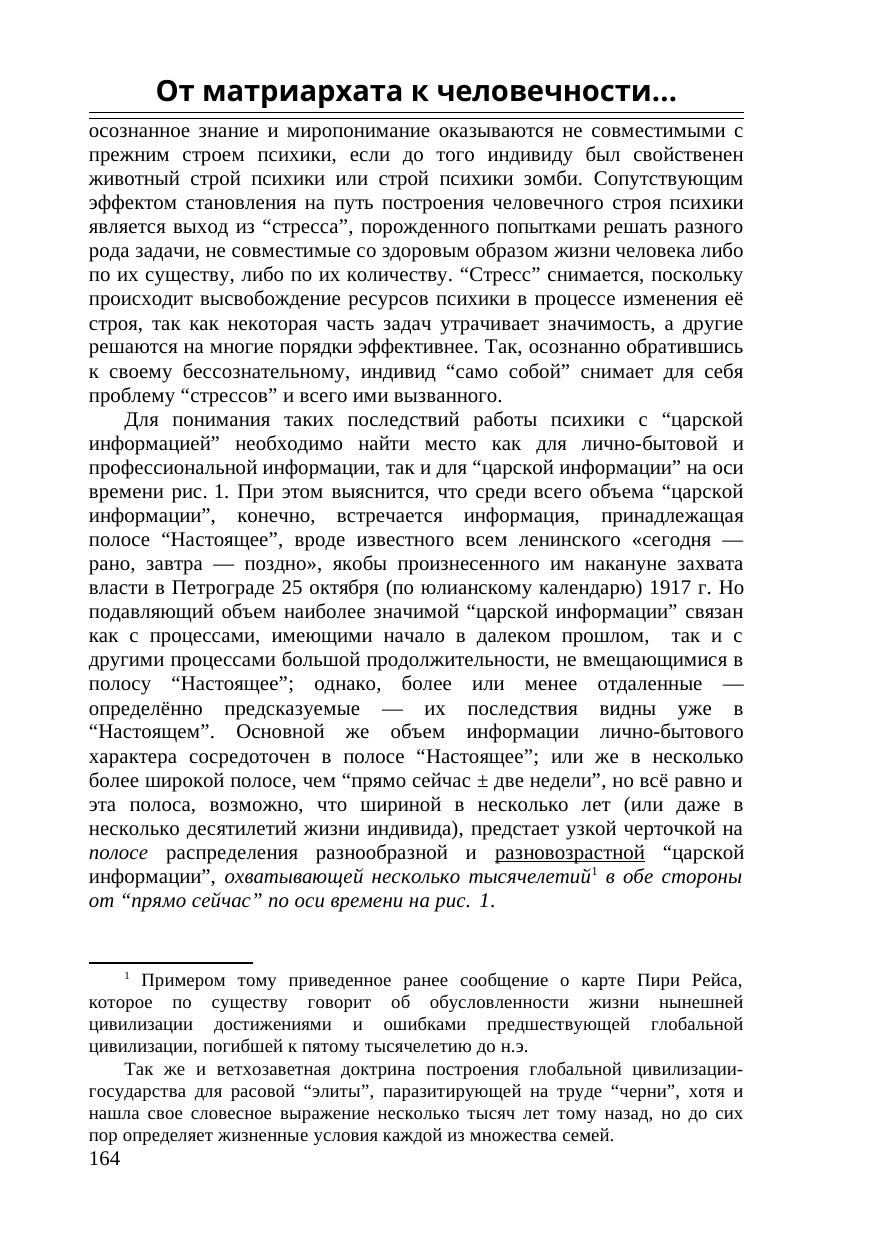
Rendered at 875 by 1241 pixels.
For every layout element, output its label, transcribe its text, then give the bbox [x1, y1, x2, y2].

text осознанное знание и миропонимание оказываются не совместимыми с прежним строем психики, если до того индивиду был свойственен животный строй психики или строй психики зомби. Сопутствующим эффектом становления на путь построения человечного строя психики является выход из “стресса”, порожденного попытками решать разного рода задачи, не совместимые со здоровым образом жизни человека либо по их существу, либо по их количеству. “Стресс” снимается, поскольку происходит высвобождение ресурсов психики в процессе изменения её строя, так как некоторая часть задач утрачивает значимость, а другие решаются на многие порядки эффективнее. Так, осознанно обратившись к своему бессознательному, индивид “само собой” снимает для себя проблему “стрессов” и всего ими вызванного. [89, 119, 744, 407]
text Для понимания таких последствий работы психики с “царской информацией” необходимо найти место как для лично-бытовой и профессиональной информации, так и для “царской информации” на оси времени рис. 1. При этом выяснится, что среди всего объема “царской информации”, конечно, встречается информация, принадлежащая полосе “Настоящее”, вроде известного всем ленинского «сегодня — рано, завтра — поздно», якобы произнесенного им накануне захвата власти в Петрограде 25 октября (по юлианскому календарю) 1917 г. Но подавляющий объем наиболее значимой “царской информации” связан как с процессами, имеющими начало в далеком прошлом, так и с другими процессами большой продолжительности, не вмещающимися в полосу “Настоящее”; однако, более или менее отдаленные — определённо предсказуемые — их последствия видны уже в “Настоящем”. Основной же объем информации лично-бытового характера сосредоточен в полосе “Настоящее”; или же в несколько более широкой полосе, чем “прямо сейчас ± две недели”, но всё равно и эта полоса, возможно, что шириной в несколько лет (или даже в несколько десятилетий жизни индивида), предстает узкой черточкой на полосе распределения разнообразной и разновозрастной “царской информации”, охватывающей несколько тысячелетий в обе стороны от “прямо сейчас” по оси времени на рис. 1. [89, 407, 744, 912]
text Так же и ветхозаветная доктрина построения глобальной цивилизации-государства для расовой “элиты”, паразитирующей на труде “черни”, хотя и нашла свое словесное выражение несколько тысяч лет тому назад, но до сих пор определяет жизненные условия каждой из множества семей. [89, 1057, 744, 1145]
text Примером тому приведенное ранее сообщение о карте Пири Рейса, которое по существу говорит об обусловленности жизни нынешней цивилизации достижениями и ошибками предшествующей глобальной цивилизации, погибшей к пятому тысячелетию до н.э. [89, 969, 744, 1057]
